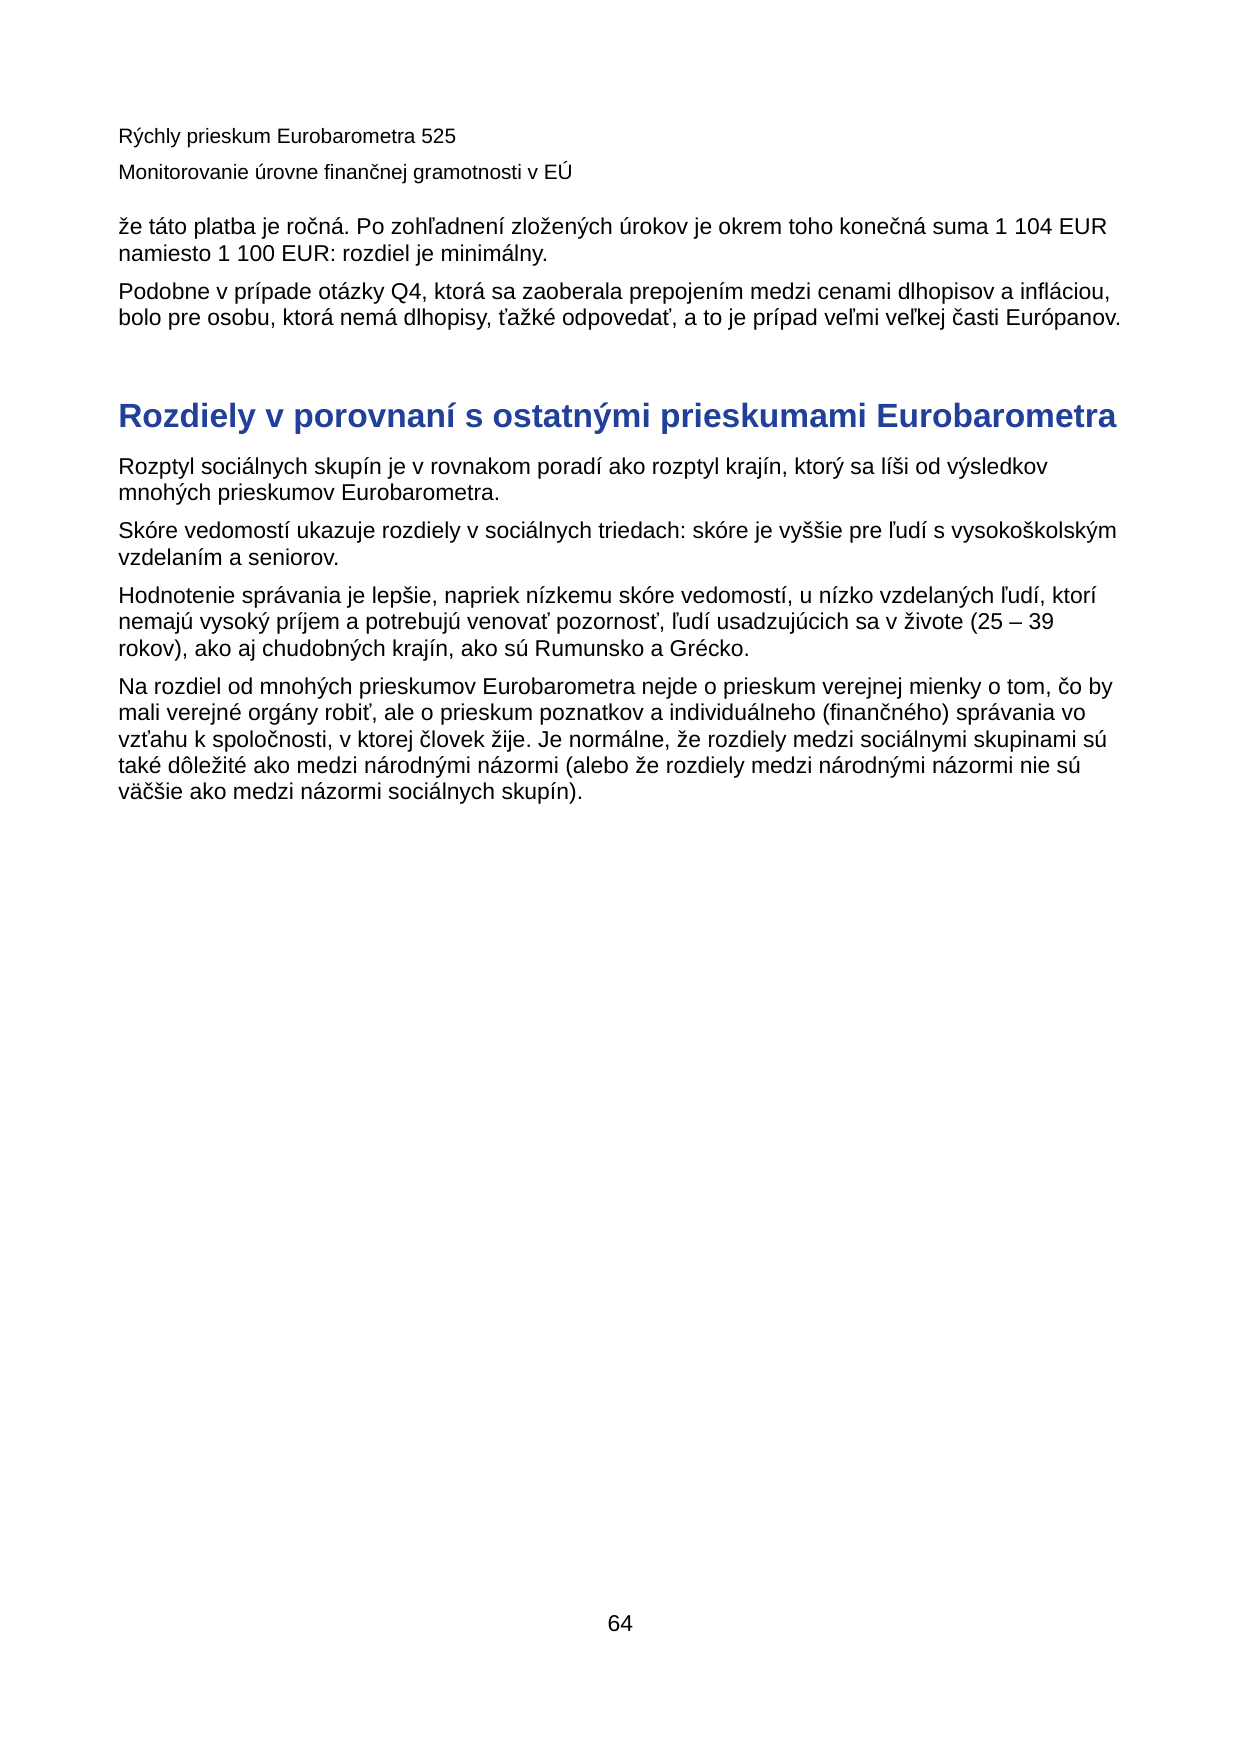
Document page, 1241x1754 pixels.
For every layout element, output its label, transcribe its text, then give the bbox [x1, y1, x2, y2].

text Na rozdiel od mnohých prieskumov Eurobarometra nejde o prieskum verejnej mienky o tom, čo by mali verejné orgány robiť, ale o prieskum poznatkov a individuálneho (finančného) správania vo vzťahu k spoločnosti, v ktorej človek žije. Je normálne, že rozdiely medzi sociálnymi skupinami sú také dôležité ako medzi národnými názormi (alebo že rozdiely medzi národnými názormi nie sú väčšie ako medzi názormi sociálnych skupín). [118, 673, 1122, 804]
subtitle Rozdiely v porovnaní s ostatnými prieskumami Eurobarometra [118, 396, 1122, 434]
text že táto platba je ročná. Po zohľadnení zložených úrokov je okrem toho konečná suma 1 104 EUR namiesto 1 100 EUR: rozdiel je minimálny. [118, 213, 1122, 266]
text Rozptyl sociálnych skupín je v rovnakom poradí ako rozptyl krajín, ktorý sa líši od výsledkov mnohých prieskumov Eurobarometra. [118, 453, 1122, 505]
text Hodnotenie správania je lepšie, napriek nízkemu skóre vedomostí, u nízko vzdelaných ľudí, ktorí nemajú vysoký príjem a potrebujú venovať pozornosť, ľudí usadzujúcich sa v živote (25 – 39 rokov), ako aj chudobných krajín, ako sú Rumunsko a Grécko. [118, 582, 1122, 661]
text Skóre vedomostí ukazuje rozdiely v sociálnych triedach: skóre je vyššie pre ľudí s vysokoškolským vzdelaním a seniorov. [118, 517, 1122, 570]
text Podobne v prípade otázky Q4, ktorá sa zaoberala prepojením medzi cenami dlhopisov a infláciou, bolo pre osobu, ktorá nemá dlhopisy, ťažké odpovedať, a to je prípad veľmi veľkej časti Európanov. [118, 278, 1122, 331]
